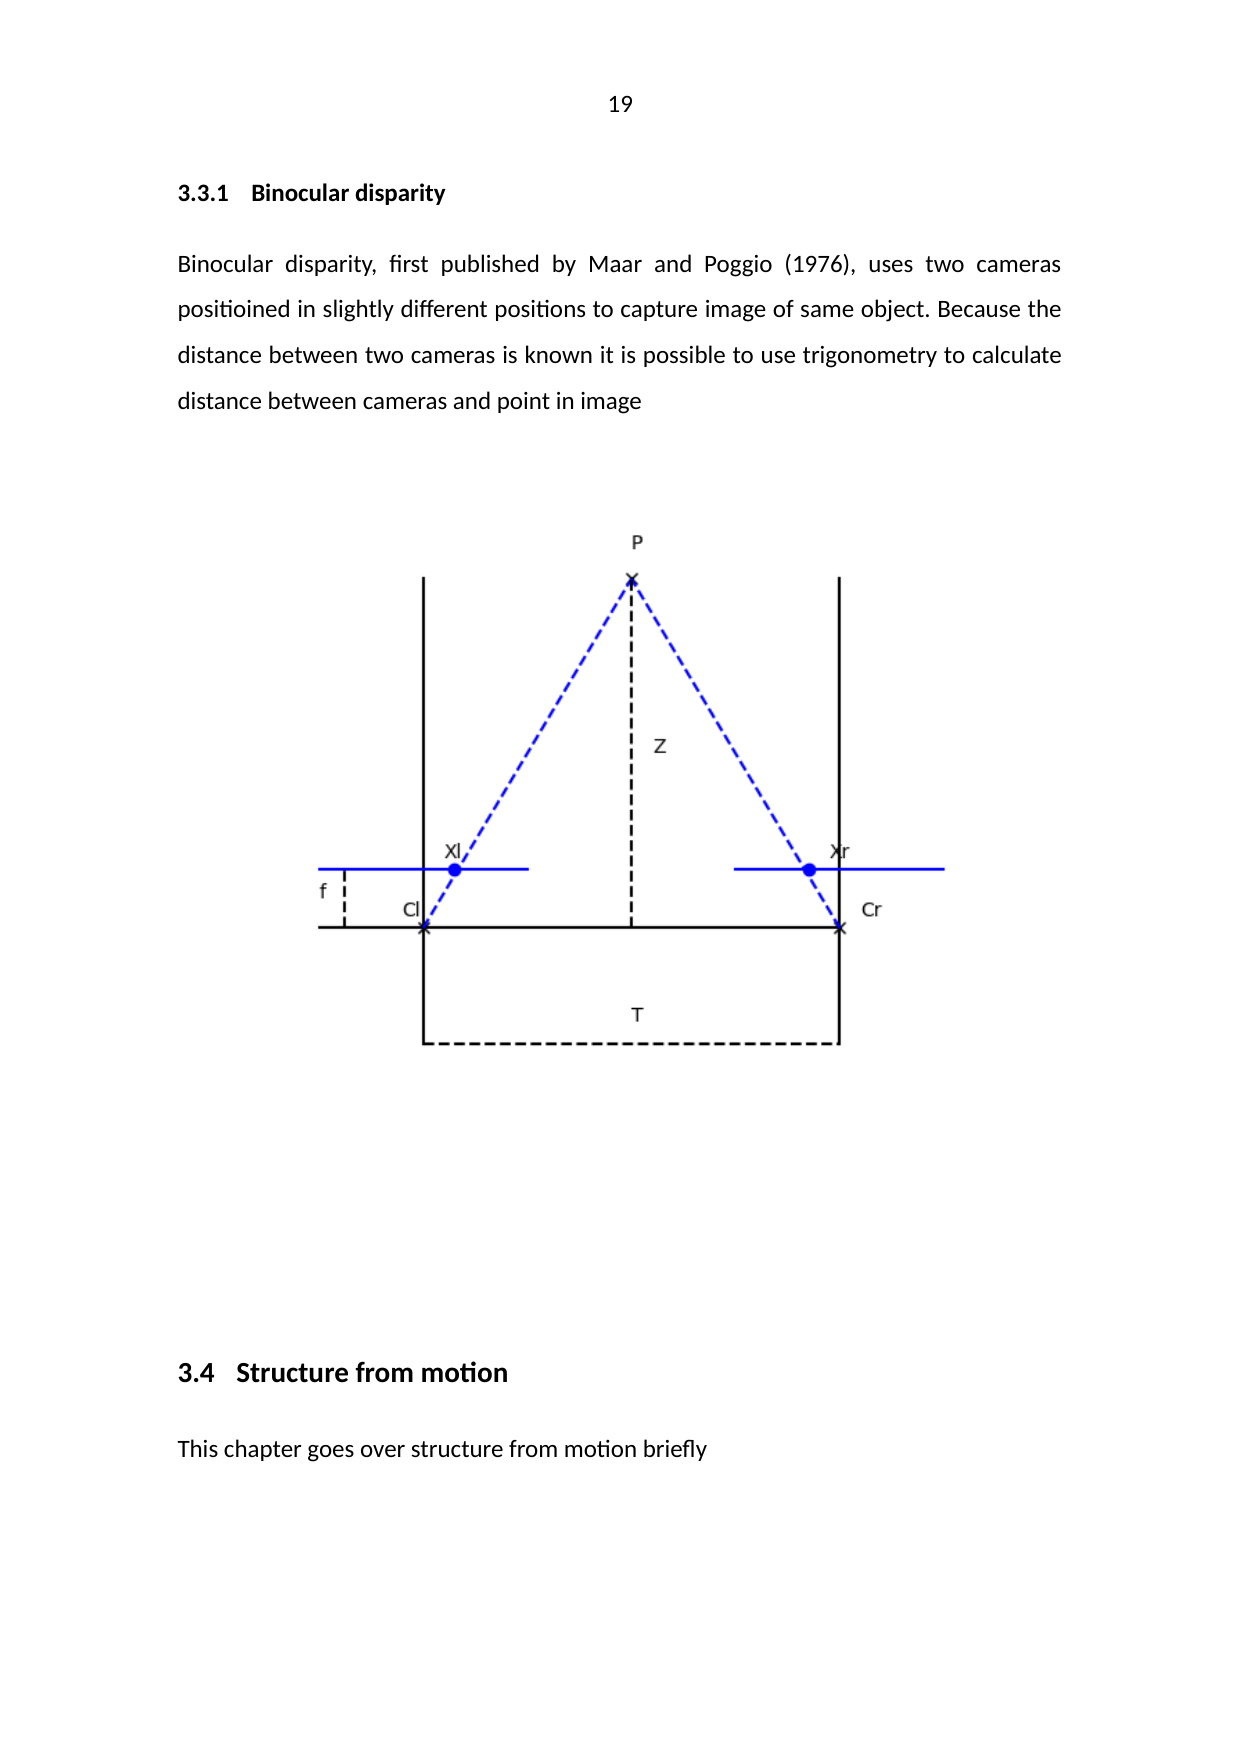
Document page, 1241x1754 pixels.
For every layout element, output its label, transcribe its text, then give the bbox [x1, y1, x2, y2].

subtitle Binocular disparity [177, 177, 1063, 208]
picture [177, 476, 1063, 1141]
subtitle Structure from motion [177, 1354, 1063, 1390]
text This chapter goes over structure from motion briefly [177, 1433, 1063, 1463]
text Binocular disparity, first published by Maar and Poggio (1976), uses two cameras positioined in slightly different positions to capture image of same object. Because the distance between two cameras is known it is possible to use trigonometry to calculate distance between cameras and point in image [177, 248, 1063, 416]
